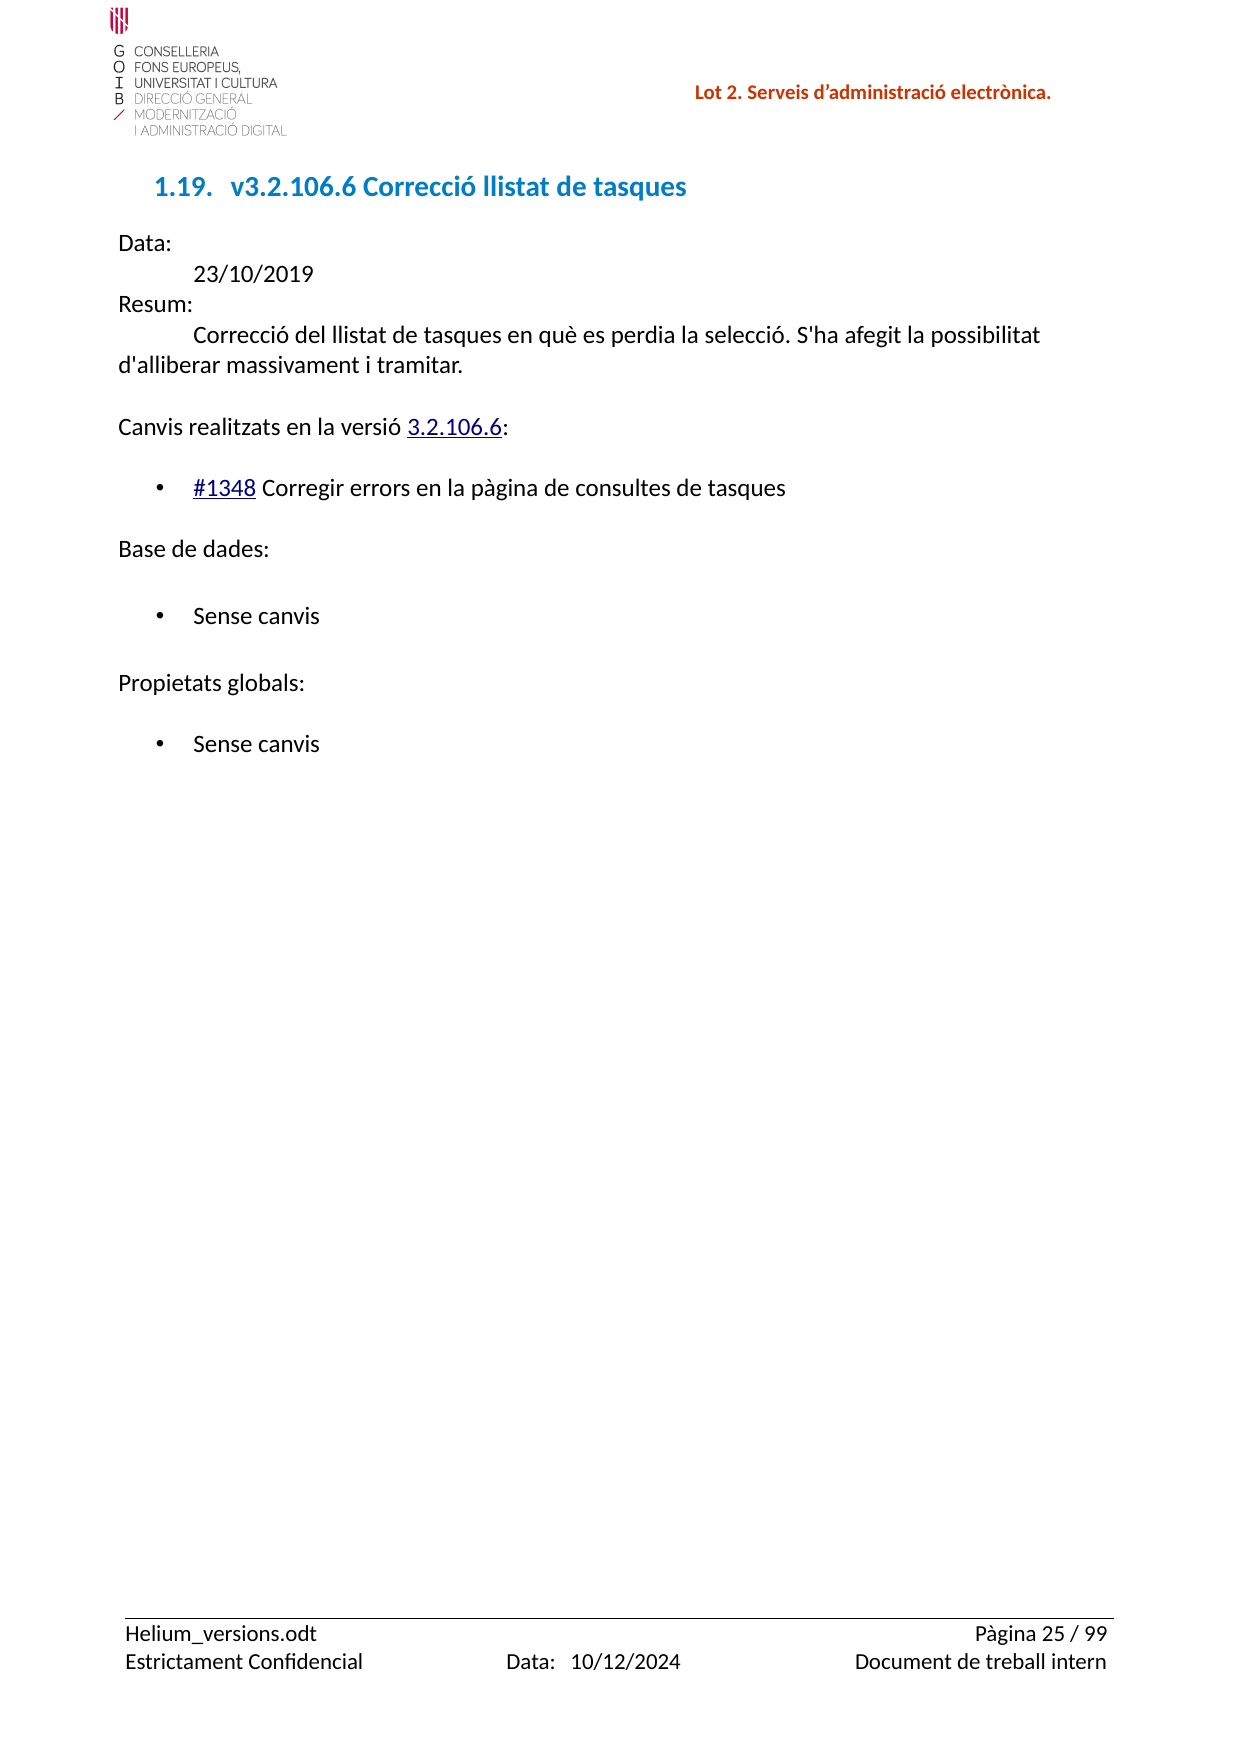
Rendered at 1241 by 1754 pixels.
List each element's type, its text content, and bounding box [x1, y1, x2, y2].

text Data: [118, 228, 1122, 258]
list Sense canvis [156, 728, 1122, 758]
text Correcció del llistat de tasques en què es perdia la selecció. S'ha afegit la possibilitat d'alliberar massivament i tramitar. [118, 319, 1122, 380]
subtitle v3.2.106.6 Correcció llistat de tasques [153, 168, 1122, 204]
picture [100, 0, 297, 144]
list #1348 Corregir errors en la pàgina de consultes de tasques [156, 472, 1122, 502]
text Propietats globals: [118, 667, 1122, 697]
text 23/10/2019 [118, 258, 1122, 289]
text Resum: [118, 289, 1122, 319]
list Sense canvis [156, 600, 1122, 630]
text Base de dades: [118, 533, 1122, 563]
text Canvis realitzats en la versió 3.2.106.6: [118, 411, 1122, 441]
